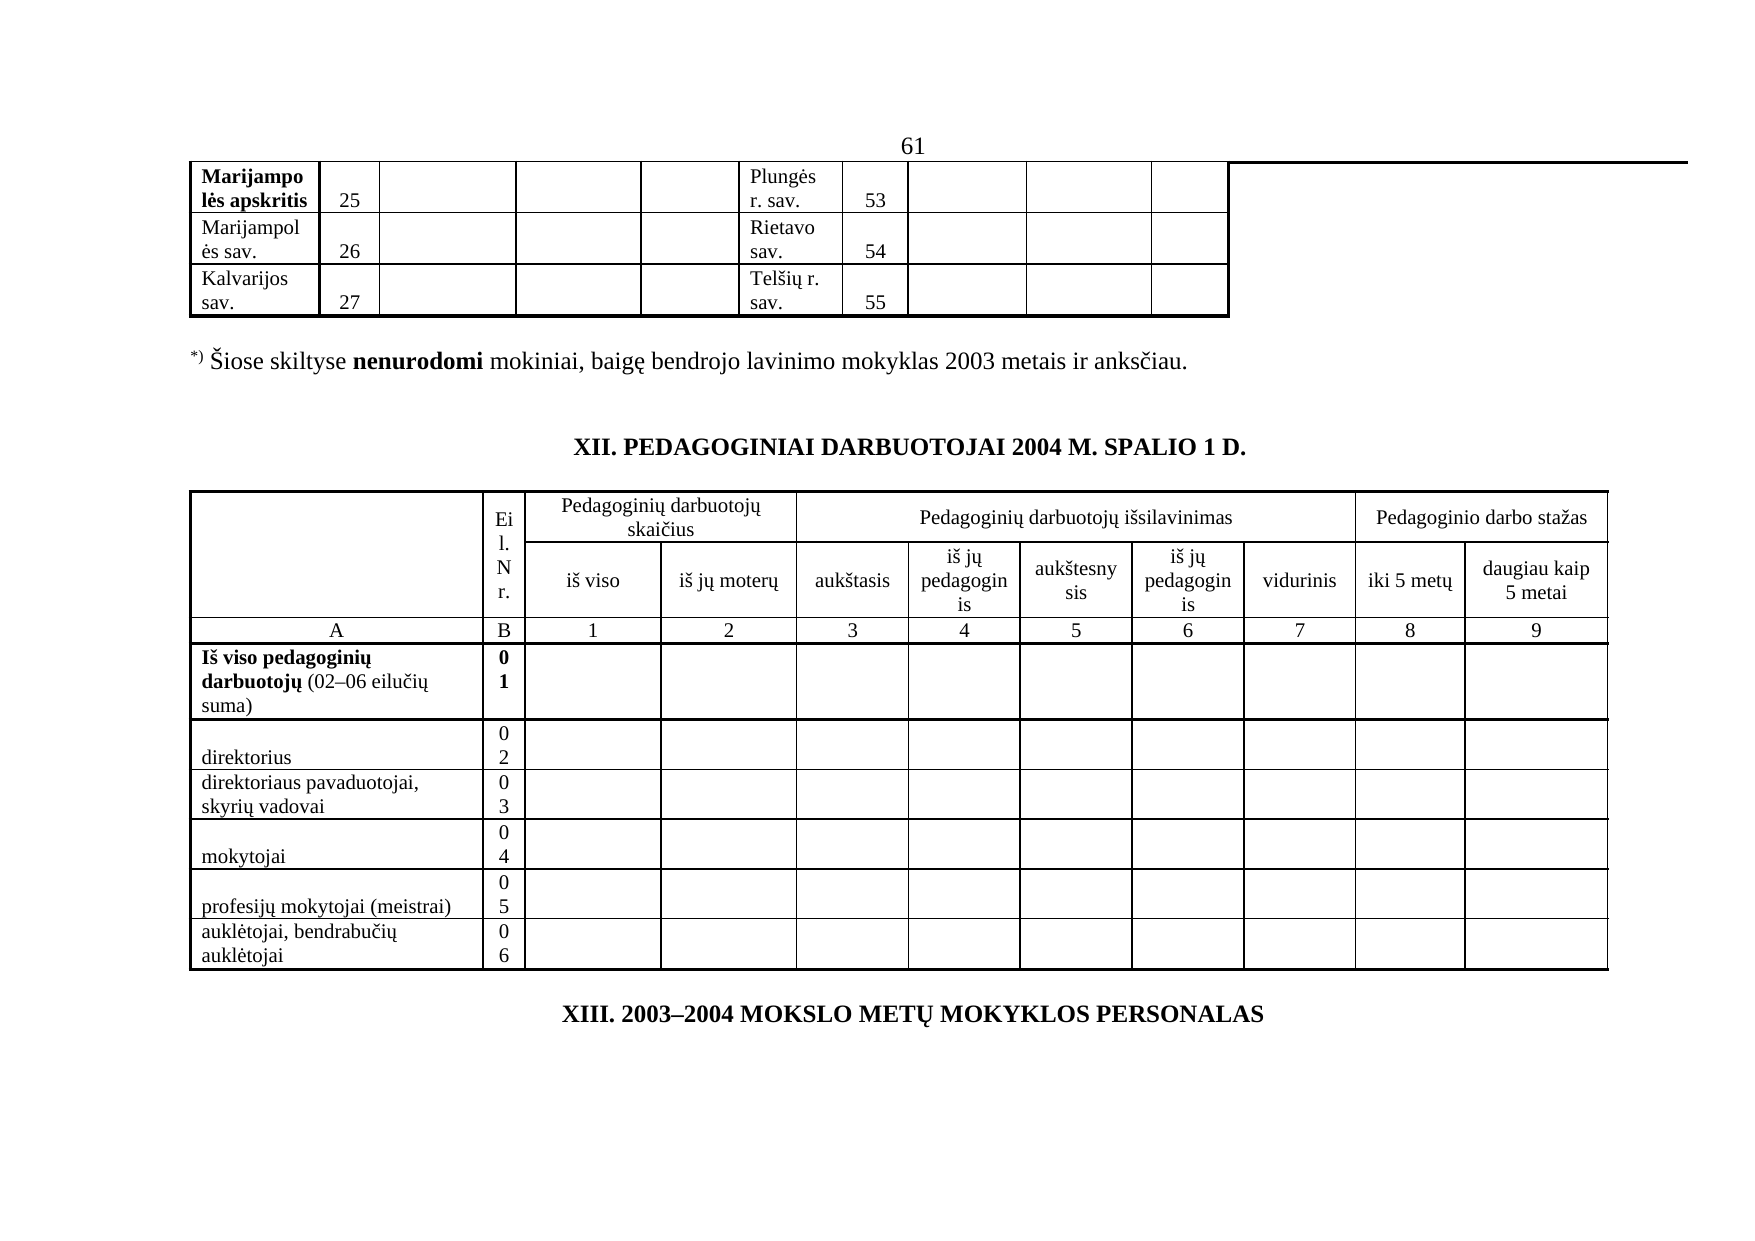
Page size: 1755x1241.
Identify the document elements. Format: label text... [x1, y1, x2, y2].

table_cell 04 [484, 820, 524, 868]
table_cell [1245, 919, 1355, 967]
table_cell [797, 919, 908, 967]
table_cell [642, 265, 738, 314]
table_cell 03 [484, 770, 524, 818]
table_cell [1133, 770, 1243, 818]
table_cell 01 [484, 645, 524, 717]
table_cell [1027, 213, 1151, 263]
table_cell iš jų pedagoginis [1133, 543, 1243, 616]
table_cell [1027, 265, 1151, 314]
table_cell vidurinis [1245, 543, 1355, 616]
table_cell Marijampolės apskritis [192, 162, 318, 212]
table_cell [1356, 645, 1464, 717]
table_cell [1133, 721, 1243, 769]
table_cell [1152, 213, 1227, 263]
table_cell mokytojai [192, 820, 482, 868]
table_cell [380, 265, 515, 314]
table_cell [526, 770, 660, 818]
table_cell [1356, 870, 1464, 918]
table_cell [662, 820, 796, 868]
table_cell profesijų mokytojai (meistrai) [192, 870, 482, 918]
table_cell [797, 820, 908, 868]
table_cell 7 [1245, 618, 1355, 642]
table_cell [1466, 820, 1607, 868]
table_cell [1230, 164, 1688, 314]
table_cell Telšių r. sav. [740, 265, 842, 314]
table_cell 1 [526, 618, 660, 642]
table_cell [526, 645, 660, 717]
table_cell [642, 162, 738, 212]
table_cell [662, 870, 796, 918]
table_header Pedagoginių darbuotojų išsilavinimas [797, 493, 1355, 541]
table_cell 02 [484, 721, 524, 769]
table_cell [797, 721, 908, 769]
table_cell [1466, 870, 1607, 918]
table_cell 4 [909, 618, 1019, 642]
table_cell [797, 870, 908, 918]
table_cell [909, 265, 1026, 314]
table_cell [1133, 820, 1243, 868]
table_cell Plungės r. sav. [740, 162, 842, 212]
table_cell iš jų pedagoginis [909, 543, 1019, 616]
table_cell 9 [1466, 618, 1607, 642]
table_cell [517, 265, 640, 314]
table_cell [662, 919, 796, 967]
table_cell direktorius [192, 721, 482, 769]
table_cell [526, 870, 660, 918]
table_cell [1152, 162, 1227, 212]
text *) Šiose skiltyse nenurodomi mokiniai, baigę bendrojo lavinimo mokyklas 2003 metais ir anksčiau. [190, 346, 1636, 375]
table_cell [1133, 870, 1243, 918]
table_cell 05 [484, 870, 524, 918]
table_cell 25 [321, 162, 379, 212]
table_cell [662, 721, 796, 769]
table_cell 26 [321, 213, 379, 263]
table_cell [192, 541, 482, 616]
table_cell 5 [1021, 618, 1131, 642]
text xii. Pedagoginiai darbuotojai 2004 m. spalio 1 d. [190, 432, 1636, 461]
table_cell [1466, 770, 1607, 818]
table_cell aukštasis [797, 543, 908, 616]
table_cell [909, 645, 1019, 717]
table_cell [1245, 721, 1355, 769]
table_cell [1021, 770, 1131, 818]
table_cell B [484, 618, 524, 642]
table_cell [1021, 721, 1131, 769]
table_cell [1356, 770, 1464, 818]
table_cell [1245, 770, 1355, 818]
table_cell [1021, 870, 1131, 918]
table_cell Marijampolės sav. [192, 213, 318, 263]
table_cell [380, 213, 515, 263]
table_cell 54 [843, 213, 907, 263]
table_header [192, 493, 482, 541]
table_cell [1133, 645, 1243, 717]
table_cell [642, 213, 738, 263]
table_cell daugiau kaip 5 metai [1466, 543, 1607, 616]
table_cell [517, 162, 640, 212]
table_cell Kalvarijos sav. [192, 265, 318, 314]
table_cell [1245, 645, 1355, 717]
table_cell iš viso [526, 543, 660, 616]
table_cell [797, 645, 908, 717]
table_cell 27 [321, 265, 379, 314]
table_cell Iš viso pedagoginių darbuotojų (02–06 eilučių suma) [192, 645, 482, 717]
table_cell [797, 770, 908, 818]
table_cell [1133, 919, 1243, 967]
table_cell [909, 213, 1026, 263]
table_header Pedagoginių darbuotojų skaičius [526, 493, 796, 541]
table_cell aukštesnysis [1021, 543, 1131, 616]
table_cell A [192, 618, 482, 642]
table_cell [1152, 265, 1227, 314]
table_cell [909, 770, 1019, 818]
table_cell [526, 721, 660, 769]
table_cell [1466, 721, 1607, 769]
table_cell Rietavo sav. [740, 213, 842, 263]
table_cell [662, 645, 796, 717]
table_cell [1356, 820, 1464, 868]
table_cell 53 [843, 162, 907, 212]
table_cell [1245, 870, 1355, 918]
table_cell 6 [1133, 618, 1243, 642]
table_cell iš jų moterų [662, 543, 796, 616]
table_cell [1356, 919, 1464, 967]
table_cell [1021, 820, 1131, 868]
table_cell [1245, 820, 1355, 868]
table_cell [909, 870, 1019, 918]
table_cell 55 [843, 265, 907, 314]
table_cell [526, 919, 660, 967]
table_cell [909, 162, 1026, 212]
table_cell [1027, 162, 1151, 212]
table_header Eil. Nr. [484, 493, 524, 616]
table_cell [909, 919, 1019, 967]
table_cell [662, 770, 796, 818]
table_cell [526, 820, 660, 868]
table_cell [1021, 645, 1131, 717]
text xiII. 2003–2004 mokslo metų mokyklos personalas [190, 999, 1636, 1028]
table_cell [909, 721, 1019, 769]
table_cell [1466, 919, 1607, 967]
table_cell 3 [797, 618, 908, 642]
table_header Pedagoginio darbo stažas [1356, 493, 1607, 541]
table_cell [380, 162, 515, 212]
table_cell [517, 213, 640, 263]
table_cell [1356, 721, 1464, 769]
table_cell direktoriaus pavaduotojai, skyrių vadovai [192, 770, 482, 818]
table_cell [1466, 645, 1607, 717]
table_cell [1021, 919, 1131, 967]
table_cell 2 [662, 618, 796, 642]
table_cell 06 [484, 919, 524, 967]
table_cell auklėtojai, bendrabučių auklėtojai [192, 919, 482, 967]
table_cell iki 5 metų [1356, 543, 1464, 616]
table_cell 8 [1356, 618, 1464, 642]
table_cell [909, 820, 1019, 868]
